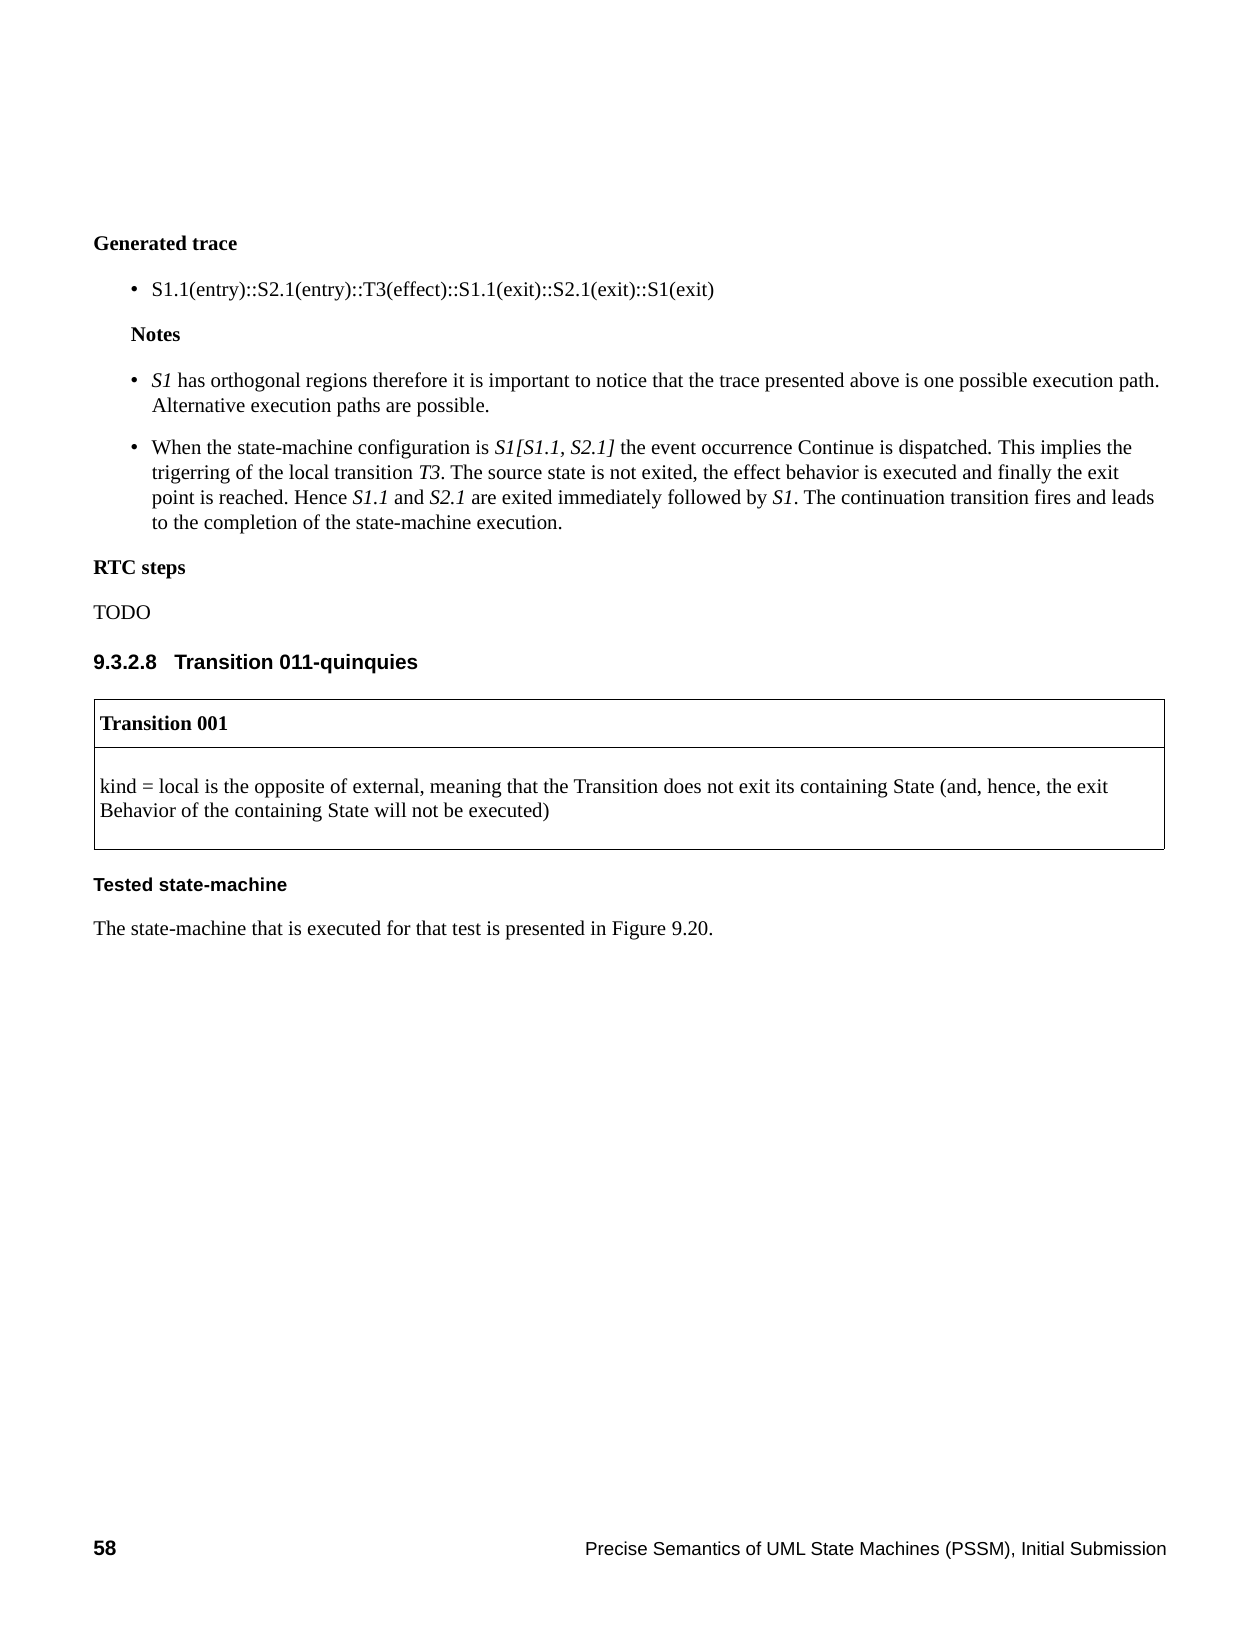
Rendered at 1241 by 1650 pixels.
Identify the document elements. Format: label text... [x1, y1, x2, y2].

text Notes [131, 322, 1164, 346]
table_header Transition 001 [95, 700, 1164, 747]
list S1.1(entry)::S2.1(entry)::T3(effect)::S1.1(exit)::S2.1(exit)::S1(exit) [131, 276, 1164, 301]
text RTC steps [93, 555, 1164, 579]
text The state-machine that is executed for that test is presented in Figure 9.20. [93, 916, 1164, 940]
text TODO [93, 600, 1164, 624]
text Generated trace [93, 231, 1164, 255]
list S1 has orthogonal regions therefore it is important to notice that the trace presented above is one possible execution path. Alternative execution paths are possible. [131, 367, 1164, 417]
subtitle Tested state-machine [93, 874, 1164, 895]
list When the state-machine configuration is S1[S1.1, S2.1] the event occurrence Continue is dispatched. This implies the trigerring of the local transition T3. The source state is not exited, the effect behavior is executed and finally the exit point is reached. Hence S1.1 and S2.1 are exited immediately followed by S1. The continuation transition fires and leads to the completion of the state-machine execution. [131, 434, 1164, 534]
subtitle Transition 011-quinquies [93, 649, 1164, 674]
table_cell kind = local is the opposite of external, meaning that the Transition does not exit its containing State (and, hence, the exit Behavior of the containing State will not be executed) [95, 748, 1164, 849]
